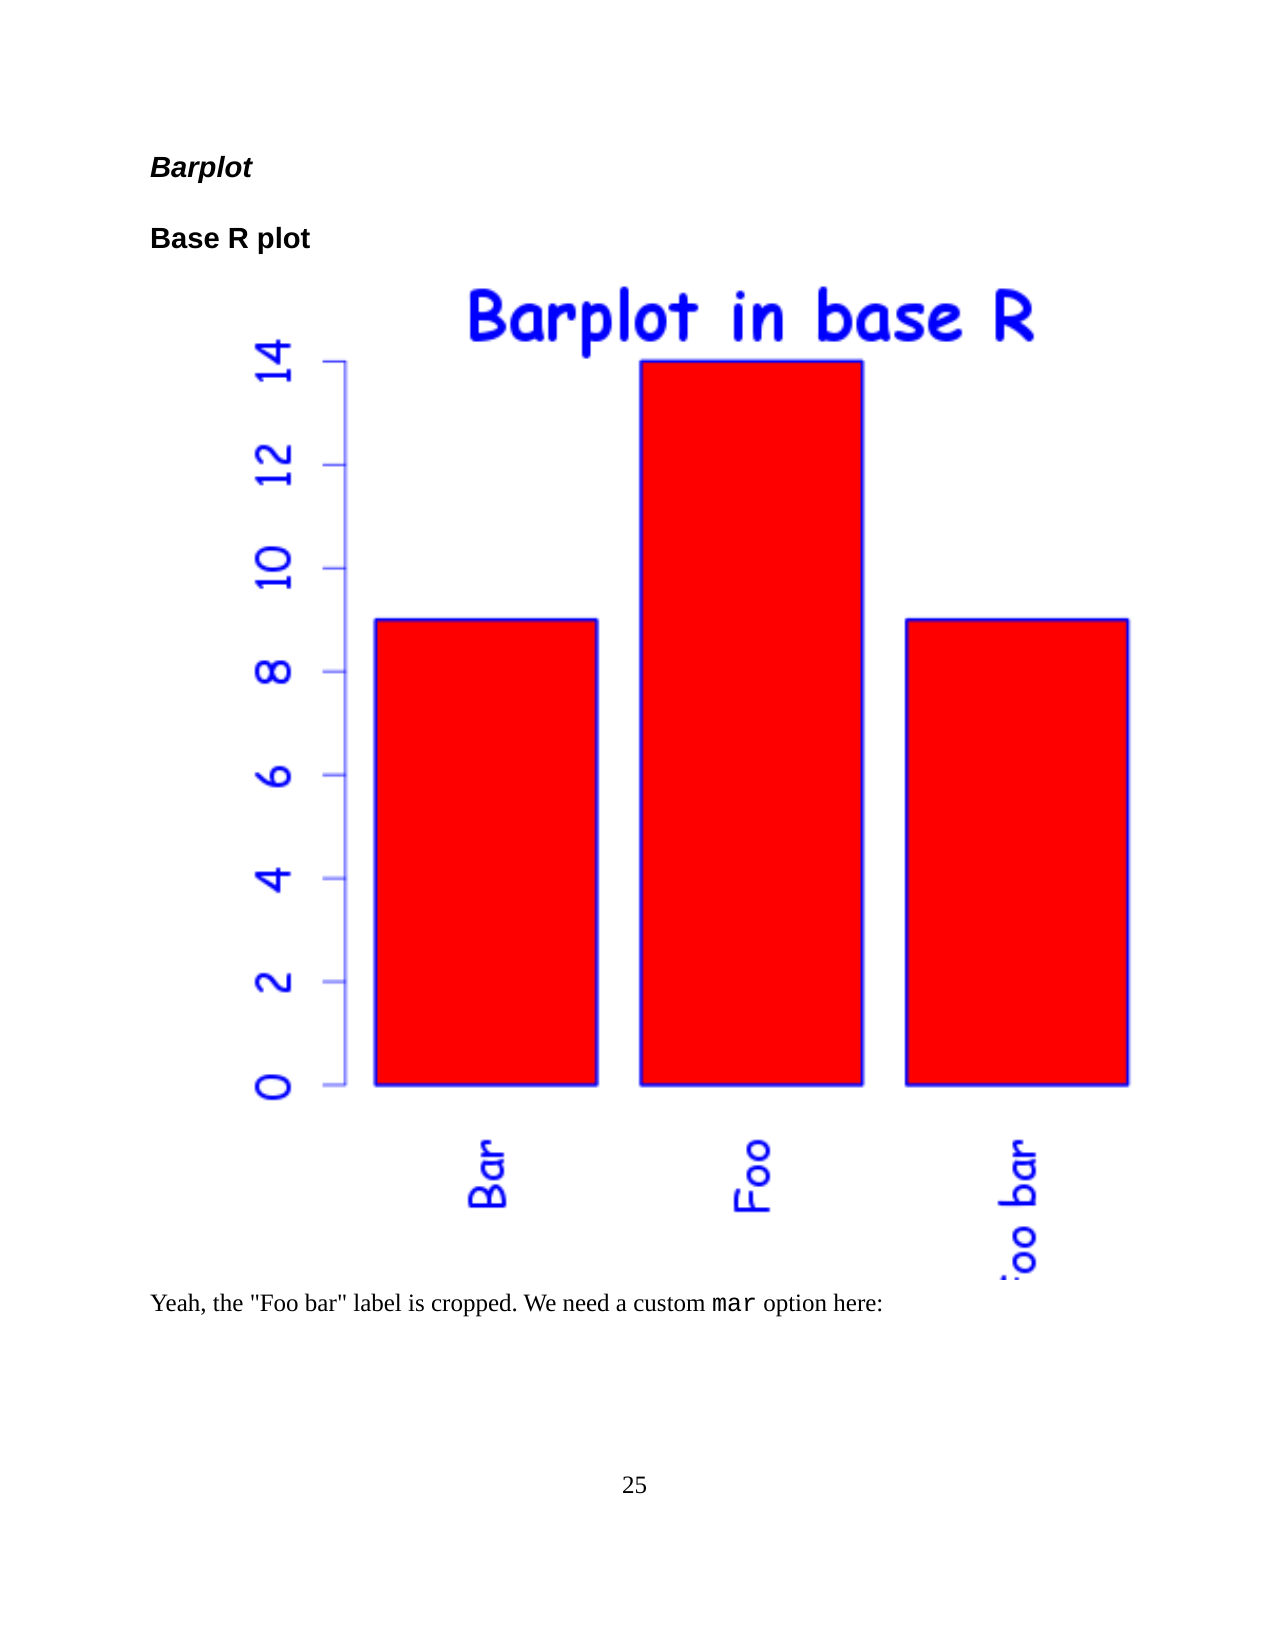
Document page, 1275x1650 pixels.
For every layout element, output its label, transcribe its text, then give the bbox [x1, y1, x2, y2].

subtitle Barplot [150, 150, 1125, 183]
text Yeah, the "Foo bar" label is cropped. We need a custom mar option here: [150, 1288, 1125, 1319]
subtitle Base R plot [150, 221, 1125, 254]
picture [150, 267, 1163, 1280]
